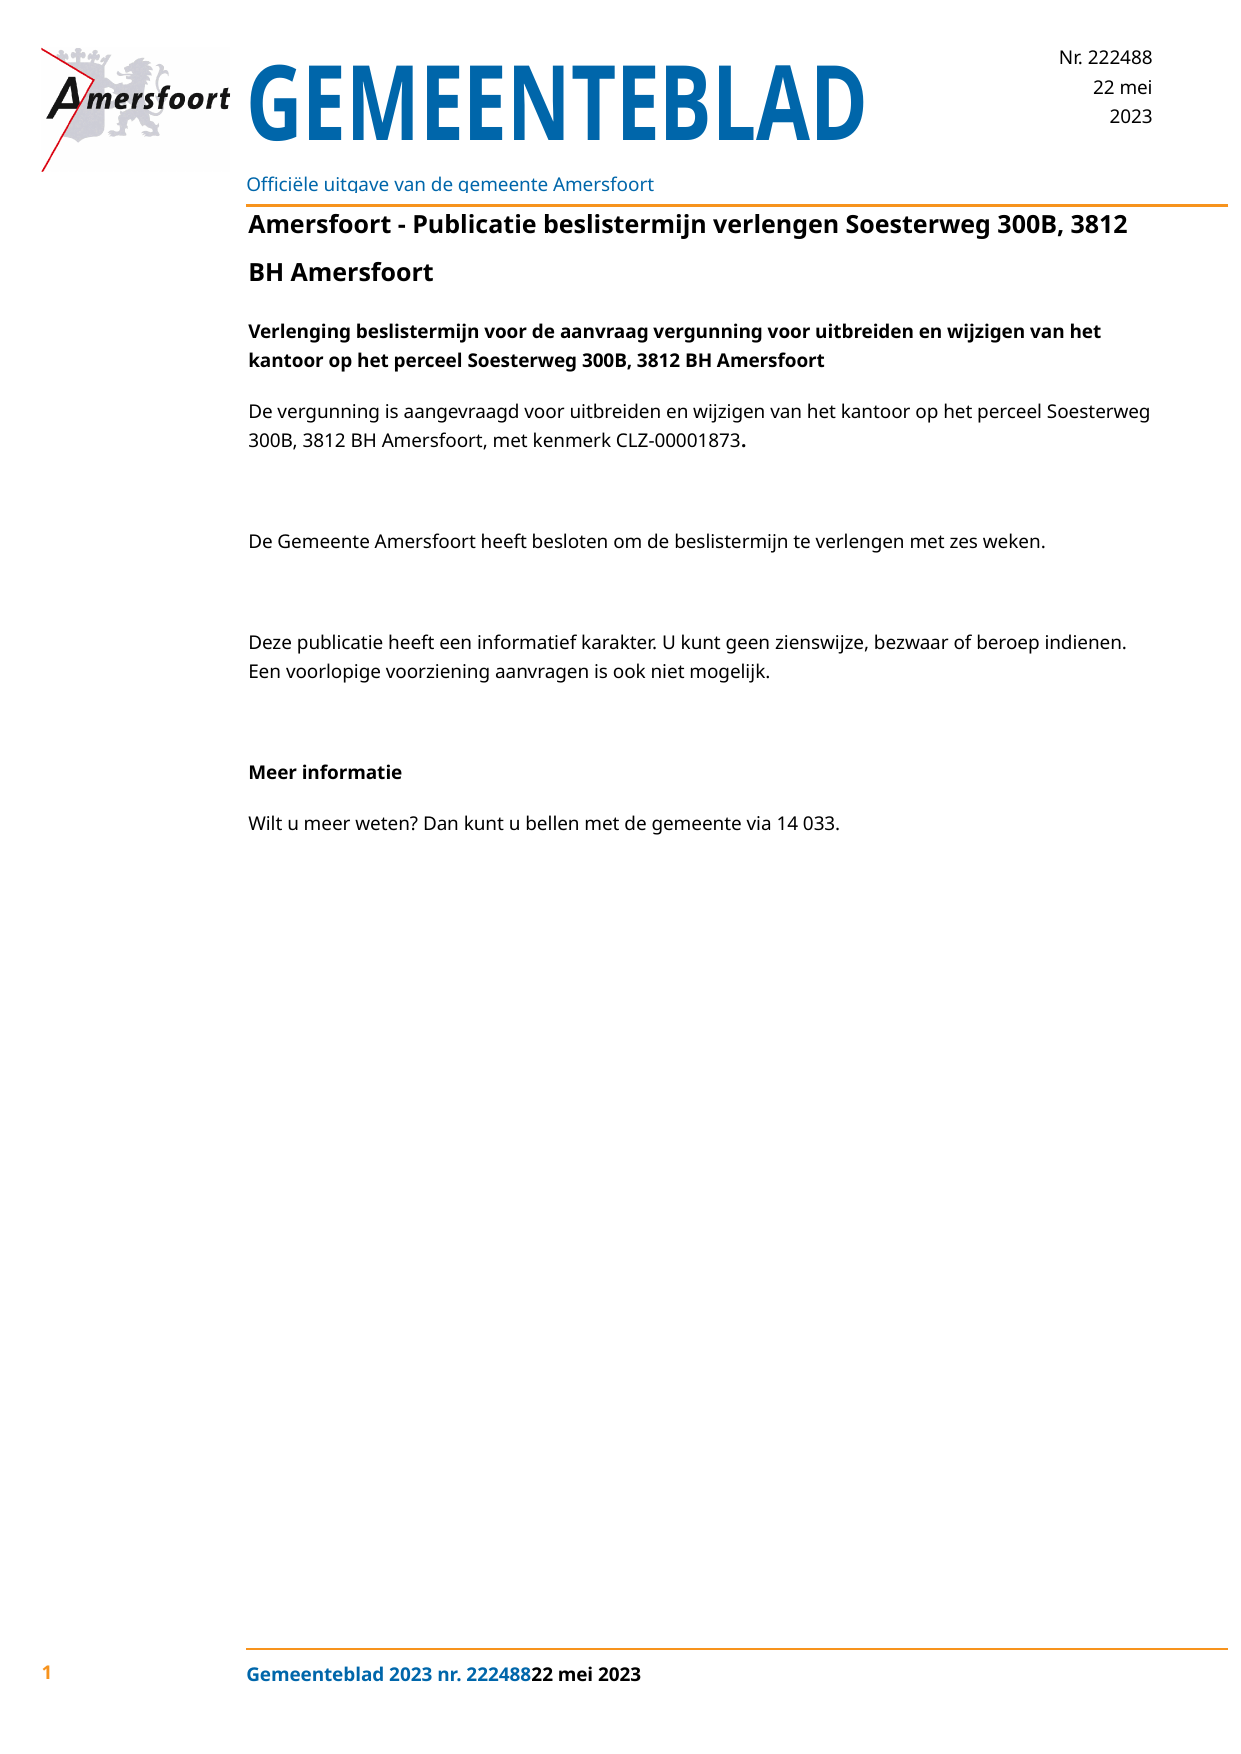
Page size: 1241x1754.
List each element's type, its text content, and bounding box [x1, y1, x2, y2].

text Meer informatie [248, 759, 1152, 785]
text Amersfoort - Publicatie beslistermijn verlengen Soesterweg 300B, 3812 BH Amersfoort [248, 207, 1152, 288]
text De vergunning is aangevraagd voor uitbreiden en wijzigen van het kantoor op het perceel Soesterweg 300B, 3812 BH Amersfoort, met kenmerk CLZ-00001873. [248, 398, 1152, 453]
text Wilt u meer weten? Dan kunt u bellen met de gemeente via 14 033. [248, 810, 1152, 836]
text Verlenging beslistermijn voor de aanvraag vergunning voor uitbreiden en wijzigen van het kantoor op het perceel Soesterweg 300B, 3812 BH Amersfoort [248, 318, 1152, 373]
text De Gemeente Amersfoort heeft besloten om de beslistermijn te verlengen met zes weken. [248, 528, 1152, 554]
text Deze publicatie heeft een informatief karakter. U kunt geen zienswijze, bezwaar of beroep indienen. Een voorlopige voorziening aanvragen is ook niet mogelijk. [248, 629, 1152, 684]
picture [41, 47, 231, 172]
